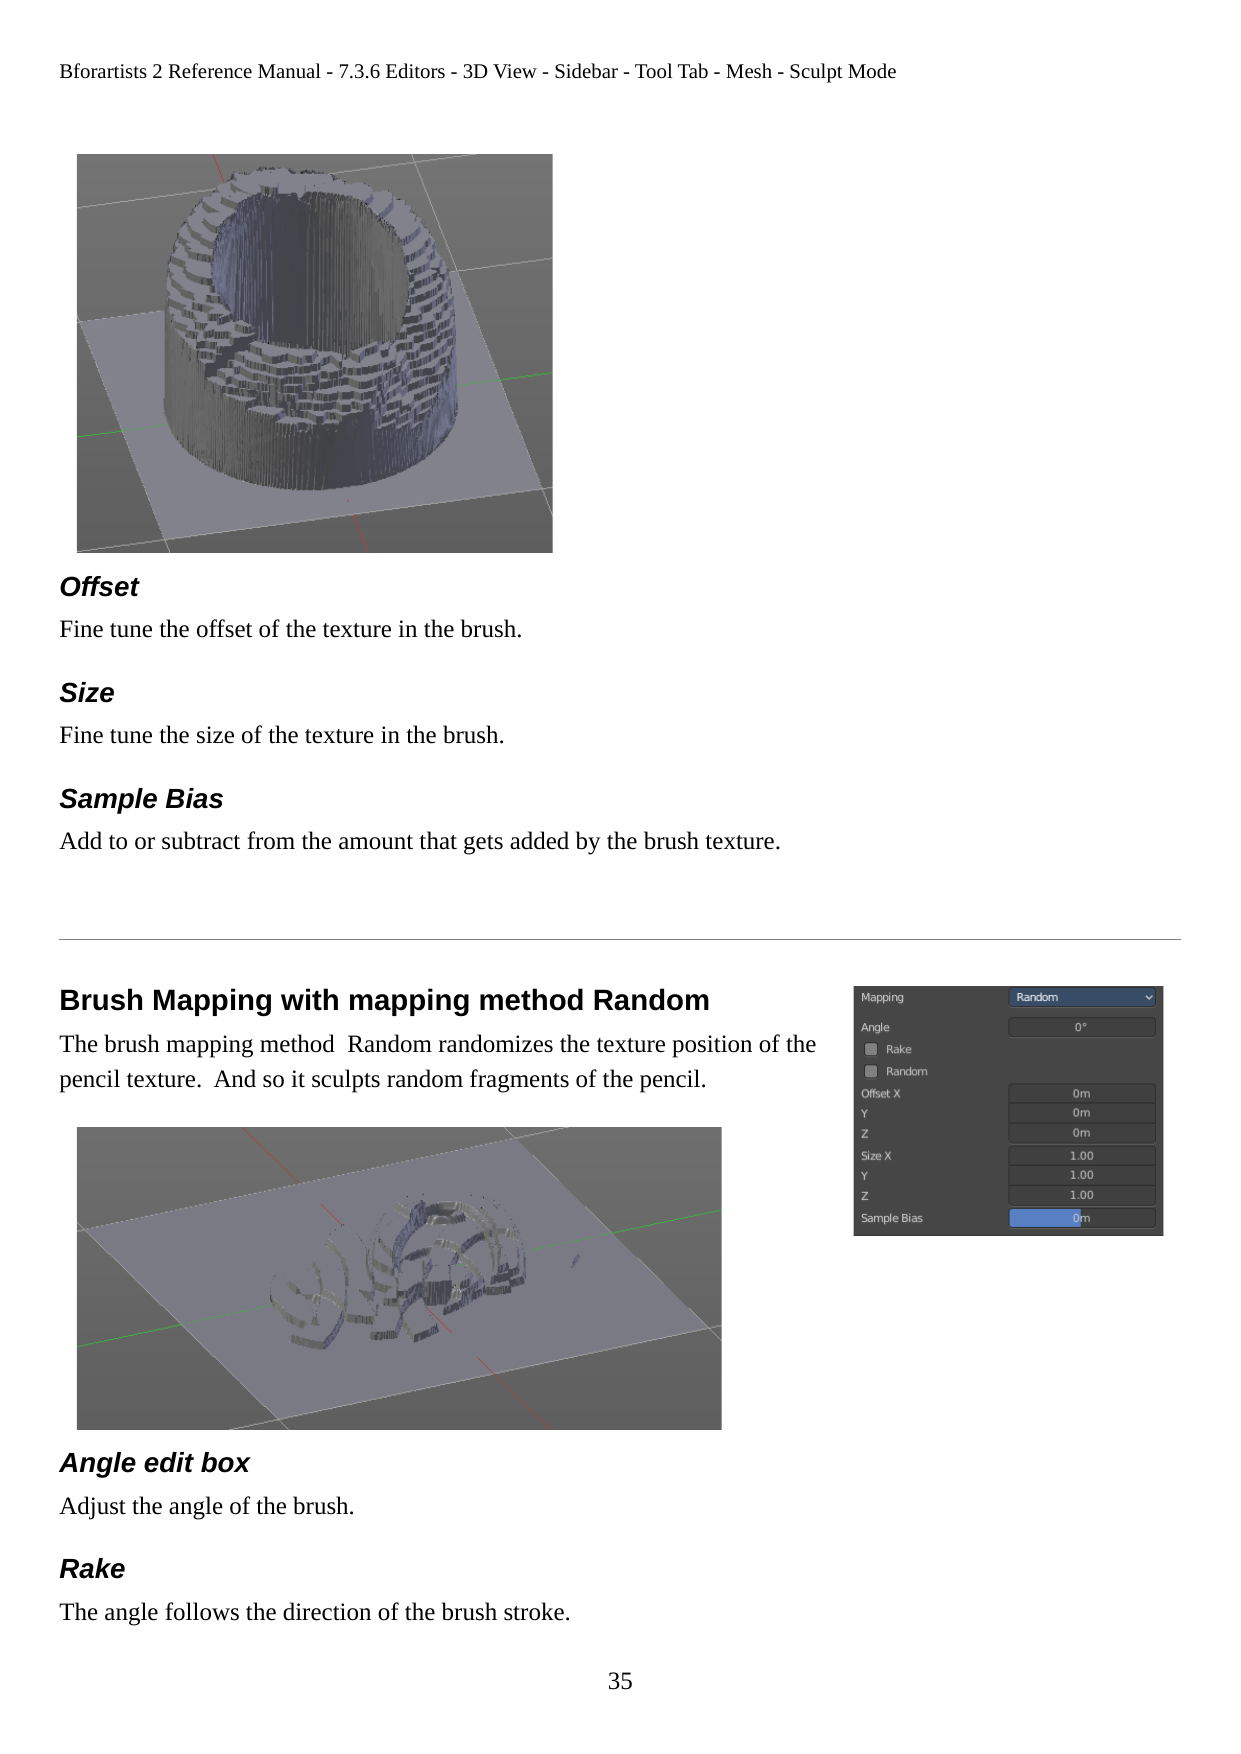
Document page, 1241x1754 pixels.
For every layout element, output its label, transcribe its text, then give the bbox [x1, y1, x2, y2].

picture [853, 986, 1164, 1236]
text Fine tune the size of the texture in the brush. [59, 720, 1181, 749]
subtitle Angle edit box [59, 1430, 1181, 1479]
subtitle Offset [59, 137, 1181, 602]
text Fine tune the offset of the texture in the brush. [59, 614, 1181, 643]
picture [76, 154, 553, 553]
subtitle Size [59, 676, 1181, 708]
text Adjust the angle of the brush. [59, 1491, 1181, 1520]
text Add to or subtract from the amount that gets added by the brush texture. [59, 826, 1181, 855]
subtitle Sample Bias [59, 782, 1181, 814]
text The angle follows the direction of the brush stroke. [59, 1597, 1181, 1626]
subtitle Rake [59, 1553, 1181, 1585]
subtitle Brush Mapping with mapping method Random [59, 983, 1181, 1017]
text The brush mapping method Random randomizes the texture position of the pencil texture. And so it sculpts random fragments of the pencil. [59, 1029, 853, 1093]
picture [76, 1127, 722, 1430]
